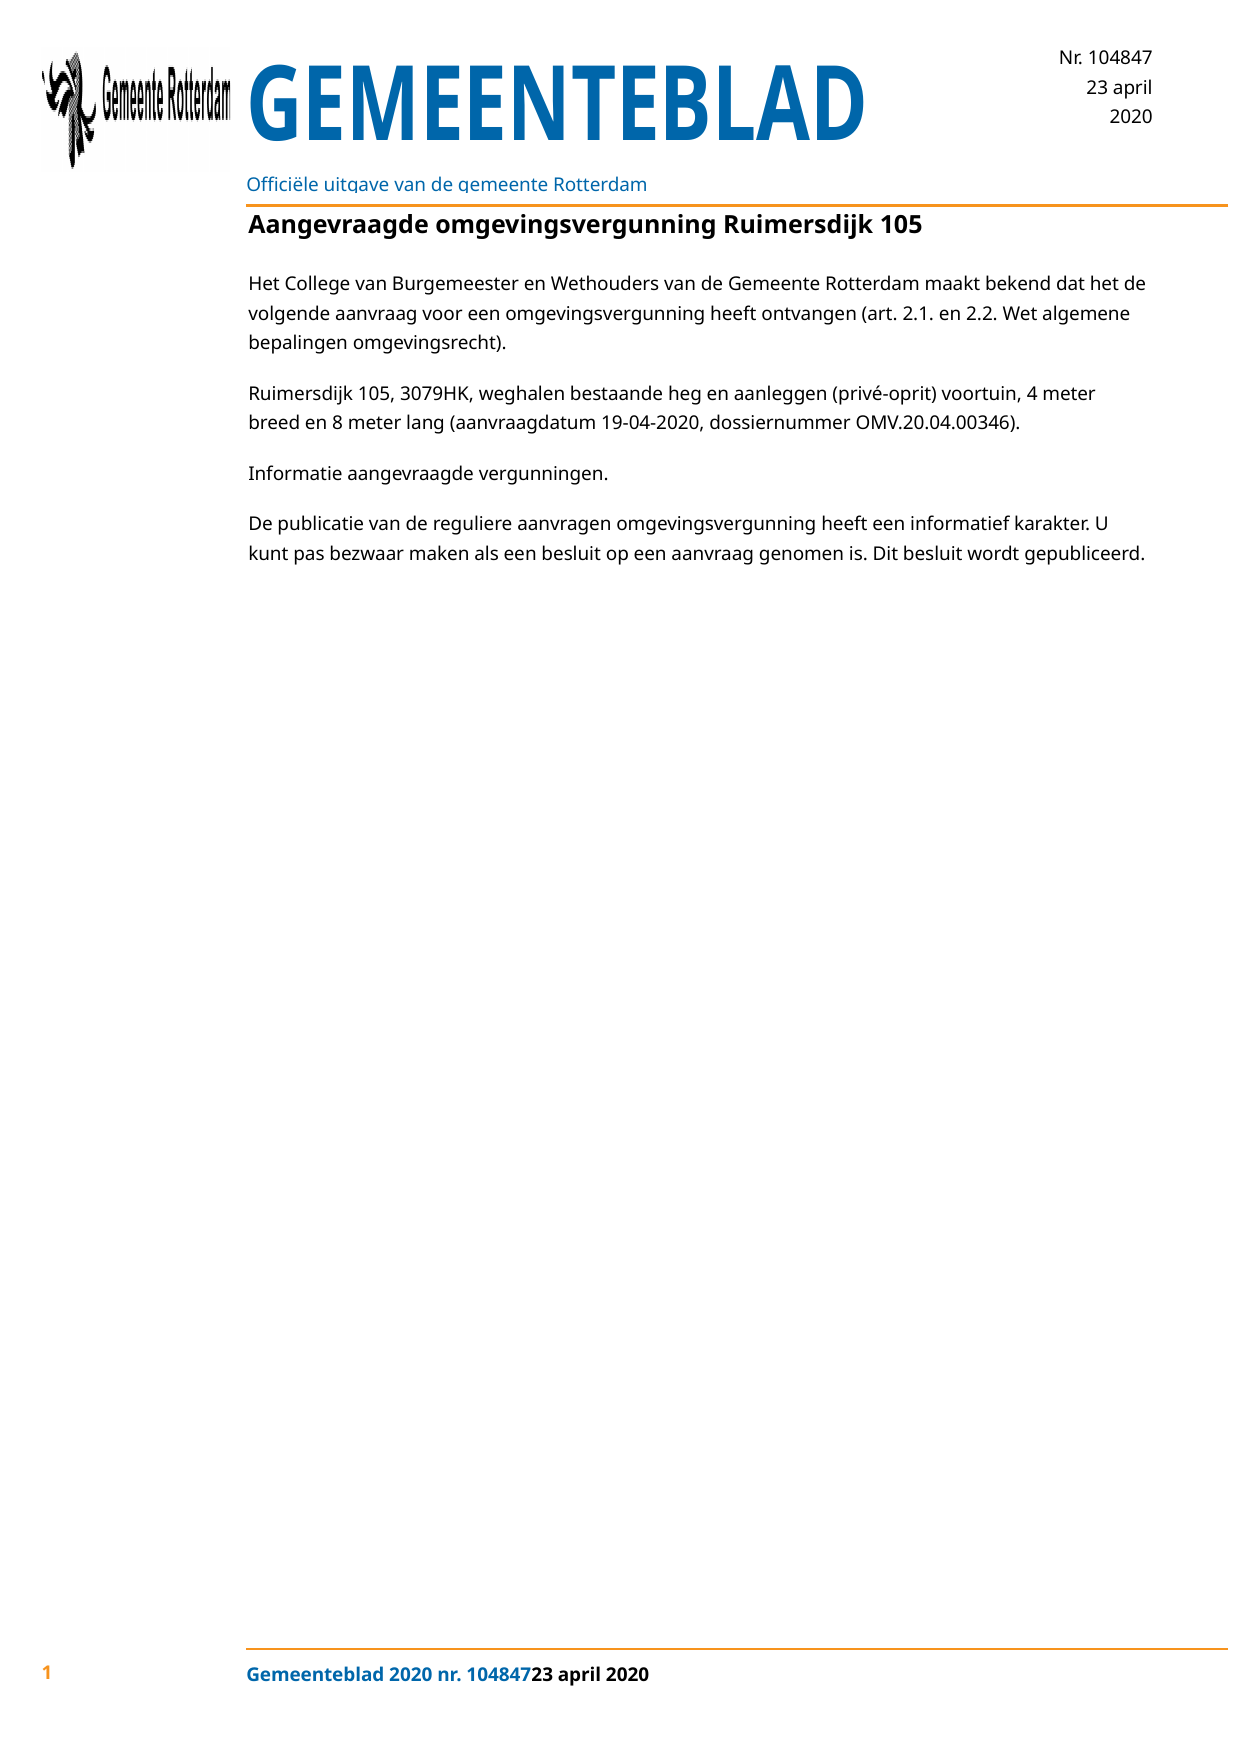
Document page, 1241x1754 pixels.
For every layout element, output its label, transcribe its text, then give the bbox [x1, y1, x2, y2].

text Het College van Burgemeester en Wethouders van de Gemeente Rotterdam maakt bekend dat het de volgende aanvraag voor een omgevingsvergunning heeft ontvangen (art. 2.1. en 2.2. Wet algemene bepalingen omgevingsrecht). [248, 270, 1152, 355]
text Informatie aangevraagde vergunningen. [248, 460, 1152, 486]
text Ruimersdijk 105, 3079HK, weghalen bestaande heg en aanleggen (privé-oprit) voortuin, 4 meter breed en 8 meter lang (aanvraagdatum 19-04-2020, dossiernummer OMV.20.04.00346). [248, 380, 1152, 435]
text Aangevraagde omgevingsvergunning Ruimersdijk 105 [248, 207, 1152, 241]
text De publicatie van de reguliere aanvragen omgevingsvergunning heeft een informatief karakter. U kunt pas bezwaar maken als een besluit op een aanvraag genomen is. Dit besluit wordt gepubliceerd. [248, 510, 1152, 566]
picture [41, 47, 231, 172]
